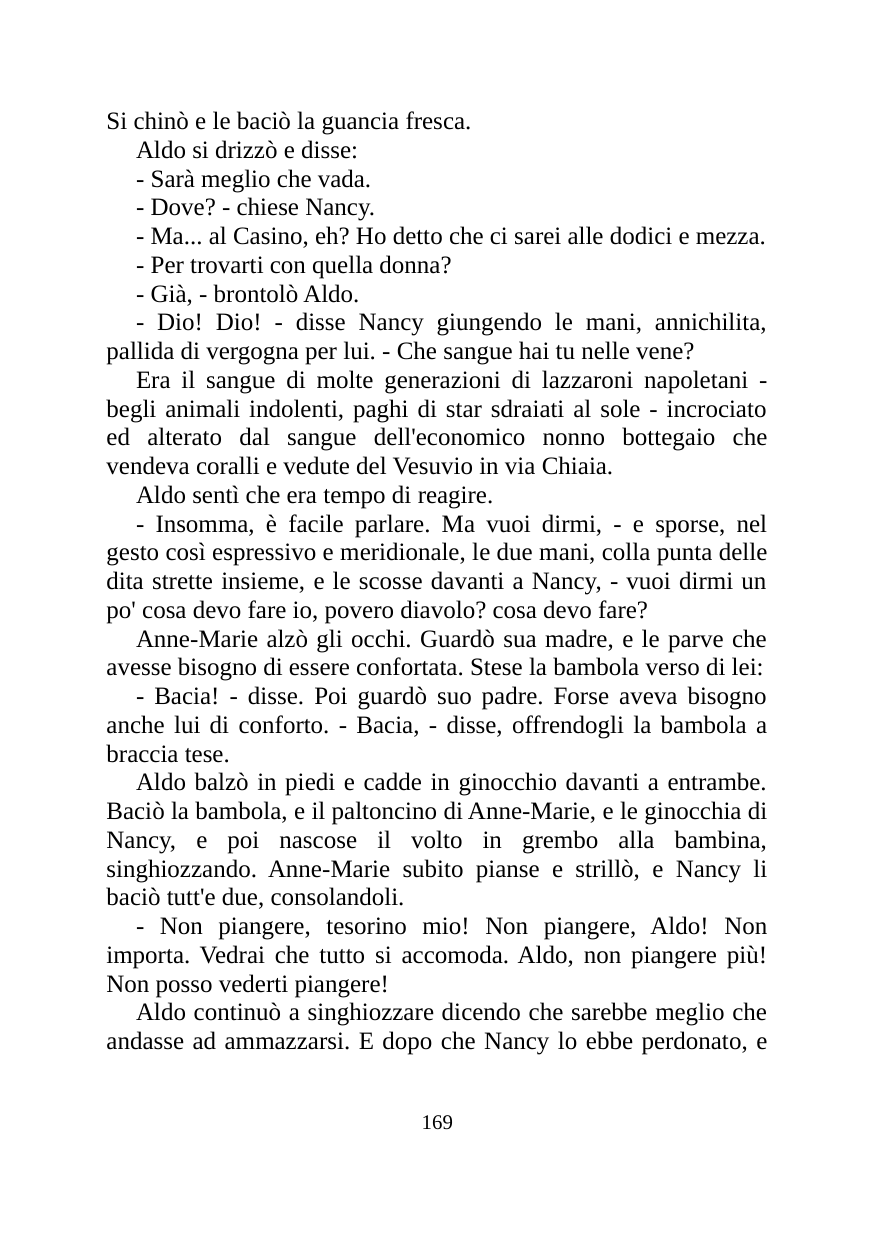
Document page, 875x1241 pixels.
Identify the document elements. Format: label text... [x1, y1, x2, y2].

text Si chinò e le baciò la guancia fresca. [106, 106, 768, 135]
text Aldo continuò a singhiozzare dicendo che sarebbe meglio che andasse ad ammazzarsi. E dopo che Nancy lo ebbe perdonato, e [106, 997, 768, 1055]
text - Dove? - chiese Nancy. [106, 192, 768, 221]
text Anne-Marie alzò gli occhi. Guardò sua madre, e le parve che avesse bisogno di essere confortata. Stese la bambola verso di lei: [106, 624, 768, 681]
text - Sarà meglio che vada. [106, 164, 768, 192]
text - Bacia! - disse. Poi guardò suo padre. Forse aveva bisogno anche lui di conforto. - Bacia, - disse, offrendogli la bambola a braccia tese. [106, 681, 768, 767]
text - Non piangere, tesorino mio! Non piangere, Aldo! Non importa. Vedrai che tutto si accomoda. Aldo, non piangere più! Non posso vederti piangere! [106, 911, 768, 997]
text - Dio! Dio! - disse Nancy giungendo le mani, annichilita, pallida di vergogna per lui. - Che sangue hai tu nelle vene? [106, 307, 768, 365]
text - Per trovarti con quella donna? [106, 250, 768, 279]
text - Ma... al Casino, eh? Ho detto che ci sarei alle dodici e mezza. [106, 221, 768, 250]
text Aldo balzò in piedi e cadde in ginocchio davanti a entrambe. Baciò la bambola, e il paltoncino di Anne-Marie, e le ginocchia di Nancy, e poi nascose il volto in grembo alla bambina, singhiozzando. Anne-Marie subito pianse e strillò, e Nancy li baciò tutt'e due, consolandoli. [106, 767, 768, 911]
text Aldo sentì che era tempo di reagire. [106, 480, 768, 509]
text Era il sangue di molte generazioni di lazzaroni napoletani - begli animali indolenti, paghi di star sdraiati al sole - incrociato ed alterato dal sangue dell'economico nonno bottegaio che vendeva coralli e vedute del Vesuvio in via Chiaia. [106, 365, 768, 480]
text - Già, - brontolò Aldo. [106, 279, 768, 307]
text - Insomma, è facile parlare. Ma vuoi dirmi, - e sporse, nel gesto così espressivo e meridionale, le due mani, colla punta delle dita strette insieme, e le scosse davanti a Nancy, - vuoi dirmi un po' cosa devo fare io, povero diavolo? cosa devo fare? [106, 509, 768, 624]
text Aldo si drizzò e disse: [106, 135, 768, 164]
